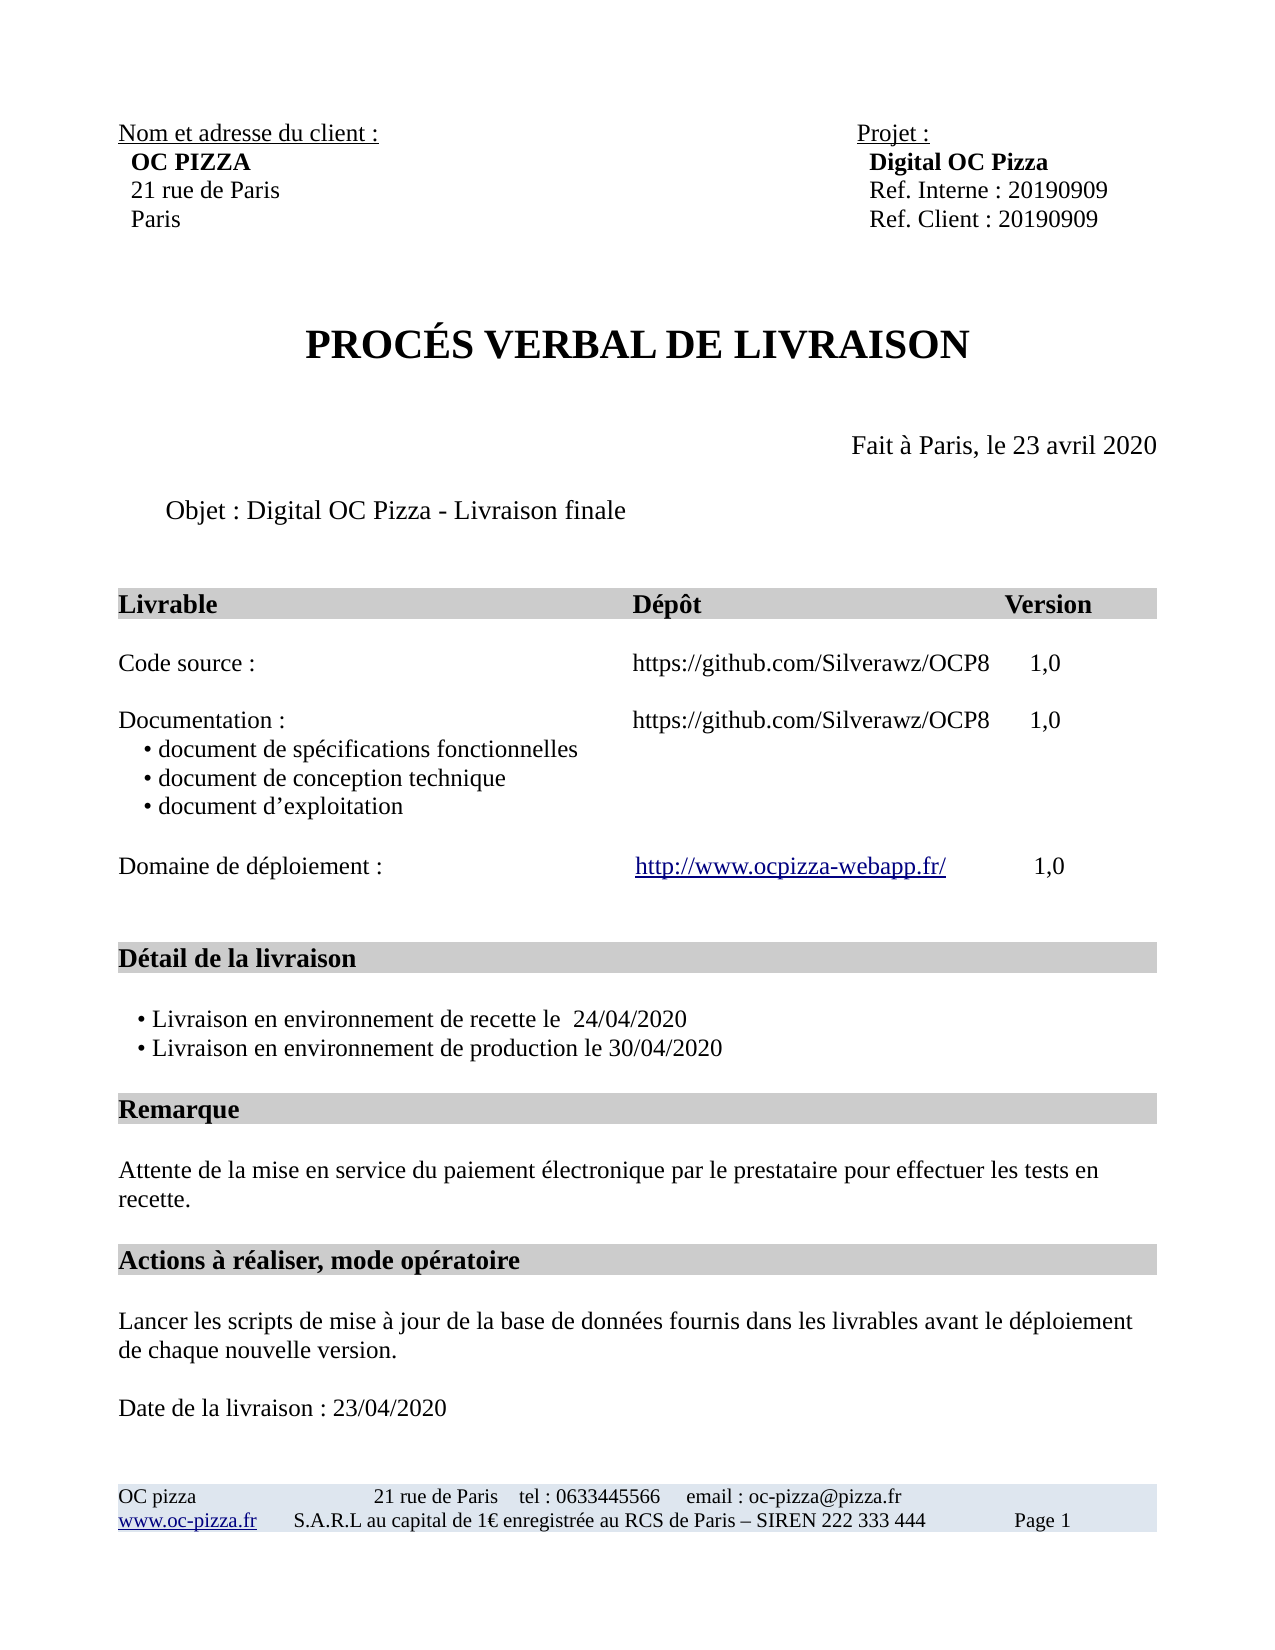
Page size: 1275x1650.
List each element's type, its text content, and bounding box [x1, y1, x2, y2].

text Livrable Dépôt Version [118, 588, 1157, 619]
text • document de conception technique [118, 763, 1157, 791]
text Nom et adresse du client : Projet : [118, 118, 1157, 147]
text • document d’exploitation [118, 791, 1157, 820]
text • Livraison en environnement de recette le 24/04/2020 [118, 1004, 1157, 1033]
text Remarque [118, 1093, 1157, 1124]
text Paris Ref. Client : 20190909 [118, 204, 1157, 233]
text Attente de la mise en service du paiement électronique par le prestataire pour effectuer les tests en recette. [118, 1156, 1157, 1213]
text Objet : Digital OC Pizza - Livraison finale [118, 494, 1157, 525]
text Détail de la livraison [118, 942, 1157, 973]
text Domaine de déploiement : http://www.ocpizza-webapp.fr/ 1,0 [118, 851, 1157, 880]
text Code source : https://github.com/Silverawz/OCP8 1,0 [118, 648, 1157, 676]
text 21 rue de Paris Ref. Interne : 20190909 [118, 176, 1157, 204]
text Date de la livraison : 23/04/2020 [118, 1393, 1157, 1421]
text Documentation : https://github.com/Silverawz/OCP8 1,0 [118, 705, 1157, 734]
text Fait à Paris, le 23 avril 2020 [118, 415, 1157, 463]
text • Livraison en environnement de production le 30/04/2020 [118, 1033, 1157, 1062]
text Actions à réaliser, mode opératoire [118, 1244, 1157, 1275]
text PROCÉS VERBAL DE LIVRAISON [118, 319, 1157, 367]
text • document de spécifications fonctionnelles [118, 734, 1157, 763]
text OC PIZZA Digital OC Pizza [118, 147, 1157, 176]
text Lancer les scripts de mise à jour de la base de données fournis dans les livrables avant le déploiement de chaque nouvelle version. [118, 1306, 1157, 1364]
